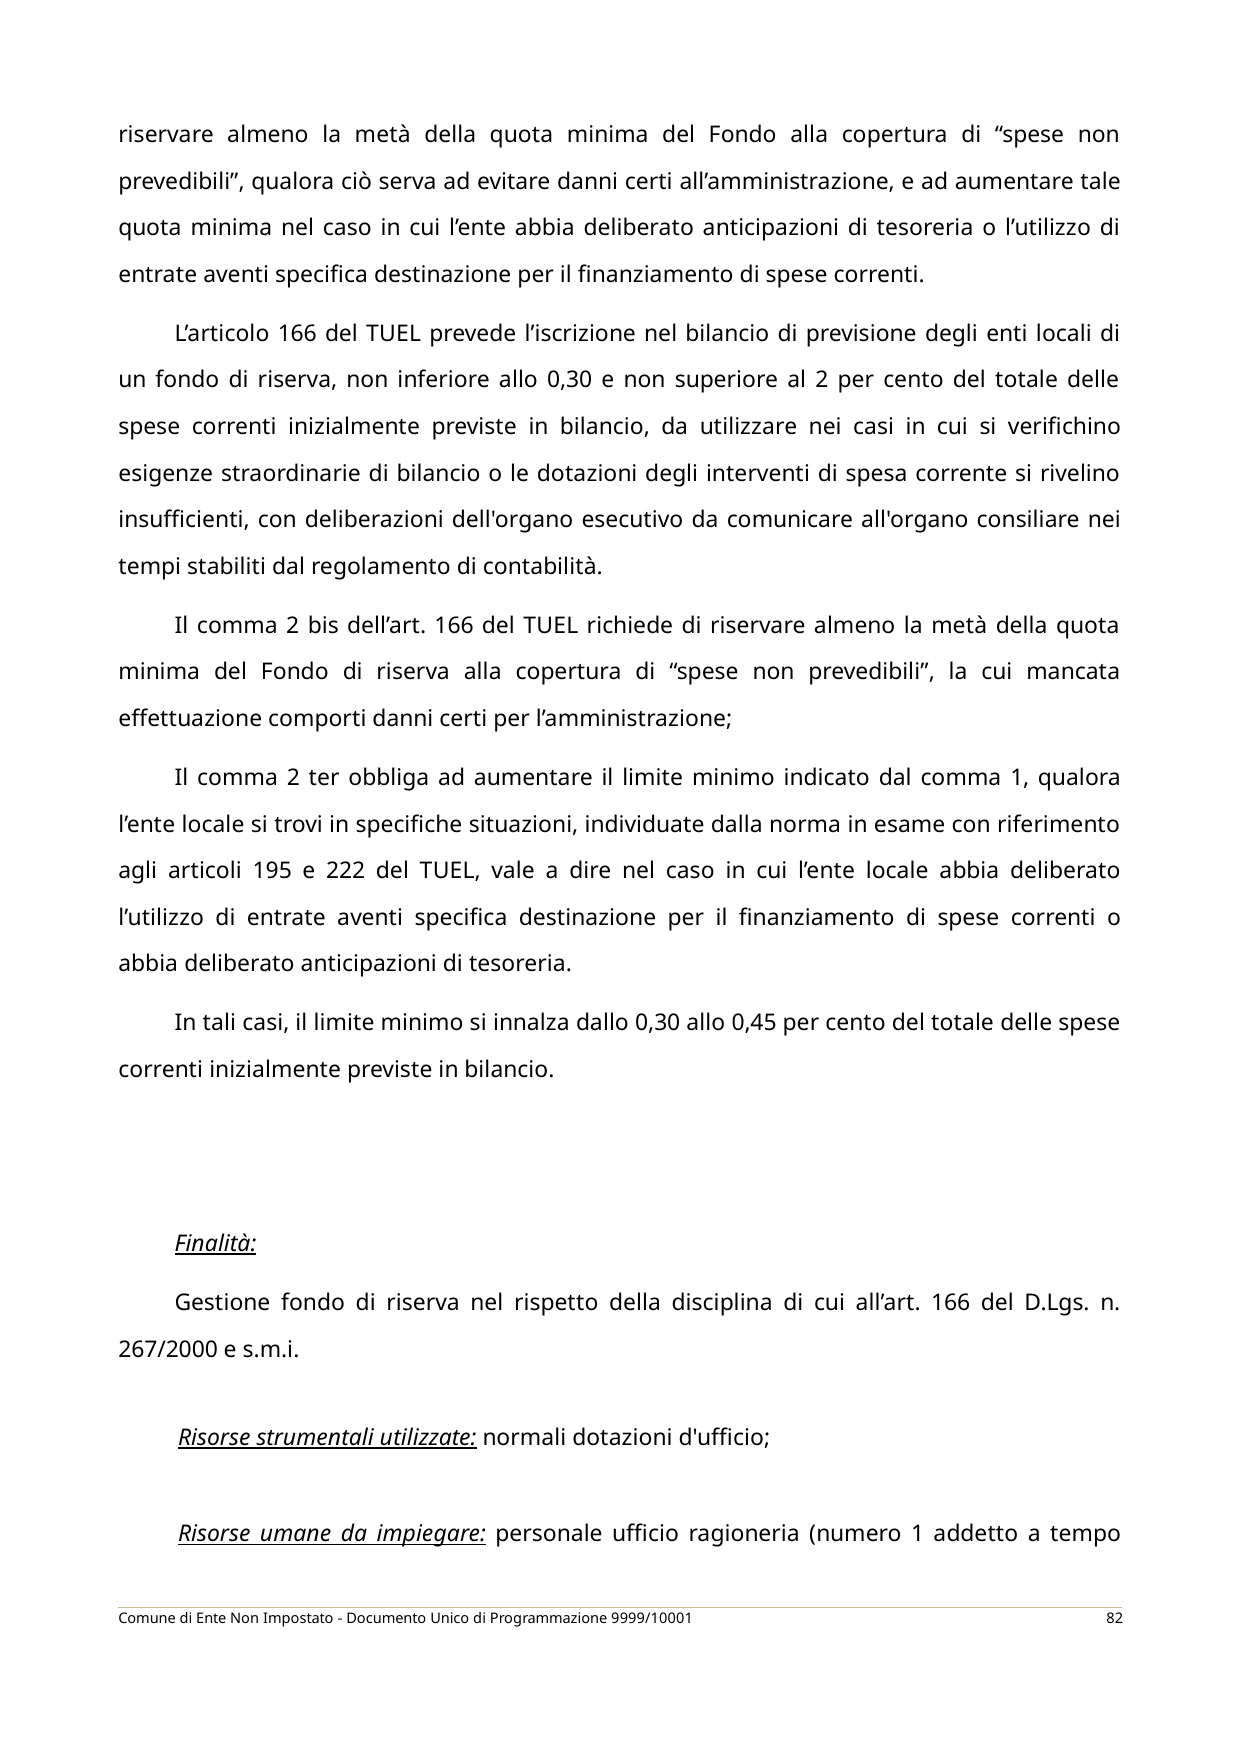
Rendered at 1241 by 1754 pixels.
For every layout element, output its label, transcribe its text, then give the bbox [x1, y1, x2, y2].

text In tali casi, il limite minimo si innalza dallo 0,30 allo 0,45 per cento del totale delle spese correnti inizialmente previste in bilancio. [118, 1006, 1122, 1084]
text L’articolo 166 del TUEL prevede l’iscrizione nel bilancio di previsione degli enti locali di un fondo di riserva, non inferiore allo 0,30 e non superiore al 2 per cento del totale delle spese correnti inizialmente previste in bilancio, da utilizzare nei casi in cui si verifichino esigenze straordinarie di bilancio o le dotazioni degli interventi di spesa corrente si rivelino insufficienti, con deliberazioni dell'organo esecutivo da comunicare all'organo consiliare nei tempi stabiliti dal regolamento di contabilità. [118, 317, 1122, 581]
text Risorse strumentali utilizzate: normali dotazioni d'ufficio; [122, 1421, 1122, 1452]
text Finalità: [118, 1227, 1122, 1258]
text Risorse umane da impiegare: personale ufficio ragioneria (numero 1 addetto a tempo [122, 1517, 1122, 1548]
text Il comma 2 bis dell’art. 166 del TUEL richiede di riservare almeno la metà della quota minima del Fondo di riserva alla copertura di “spese non prevedibili”, la cui mancata effettuazione comporti danni certi per l’amministrazione; [118, 609, 1122, 733]
text Il comma 2 ter obbliga ad aumentare il limite minimo indicato dal comma 1, qualora l’ente locale si trovi in specifiche situazioni, individuate dalla norma in esame con riferimento agli articoli 195 e 222 del TUEL, vale a dire nel caso in cui l’ente locale abbia deliberato l’utilizzo di entrate aventi specifica destinazione per il finanziamento di spese correnti o abbia deliberato anticipazioni di tesoreria. [118, 761, 1122, 978]
text riservare almeno la metà della quota minima del Fondo alla copertura di “spese non prevedibili”, qualora ciò serva ad evitare danni certi all’amministrazione, e ad aumentare tale quota minima nel caso in cui l’ente abbia deliberato anticipazioni di tesoreria o l’utilizzo di entrate aventi specifica destinazione per il finanziamento di spese correnti. [118, 118, 1122, 289]
text Gestione fondo di riserva nel rispetto della disciplina di cui all’art. 166 del D.Lgs. n. 267/2000 e s.m.i. [118, 1286, 1122, 1363]
